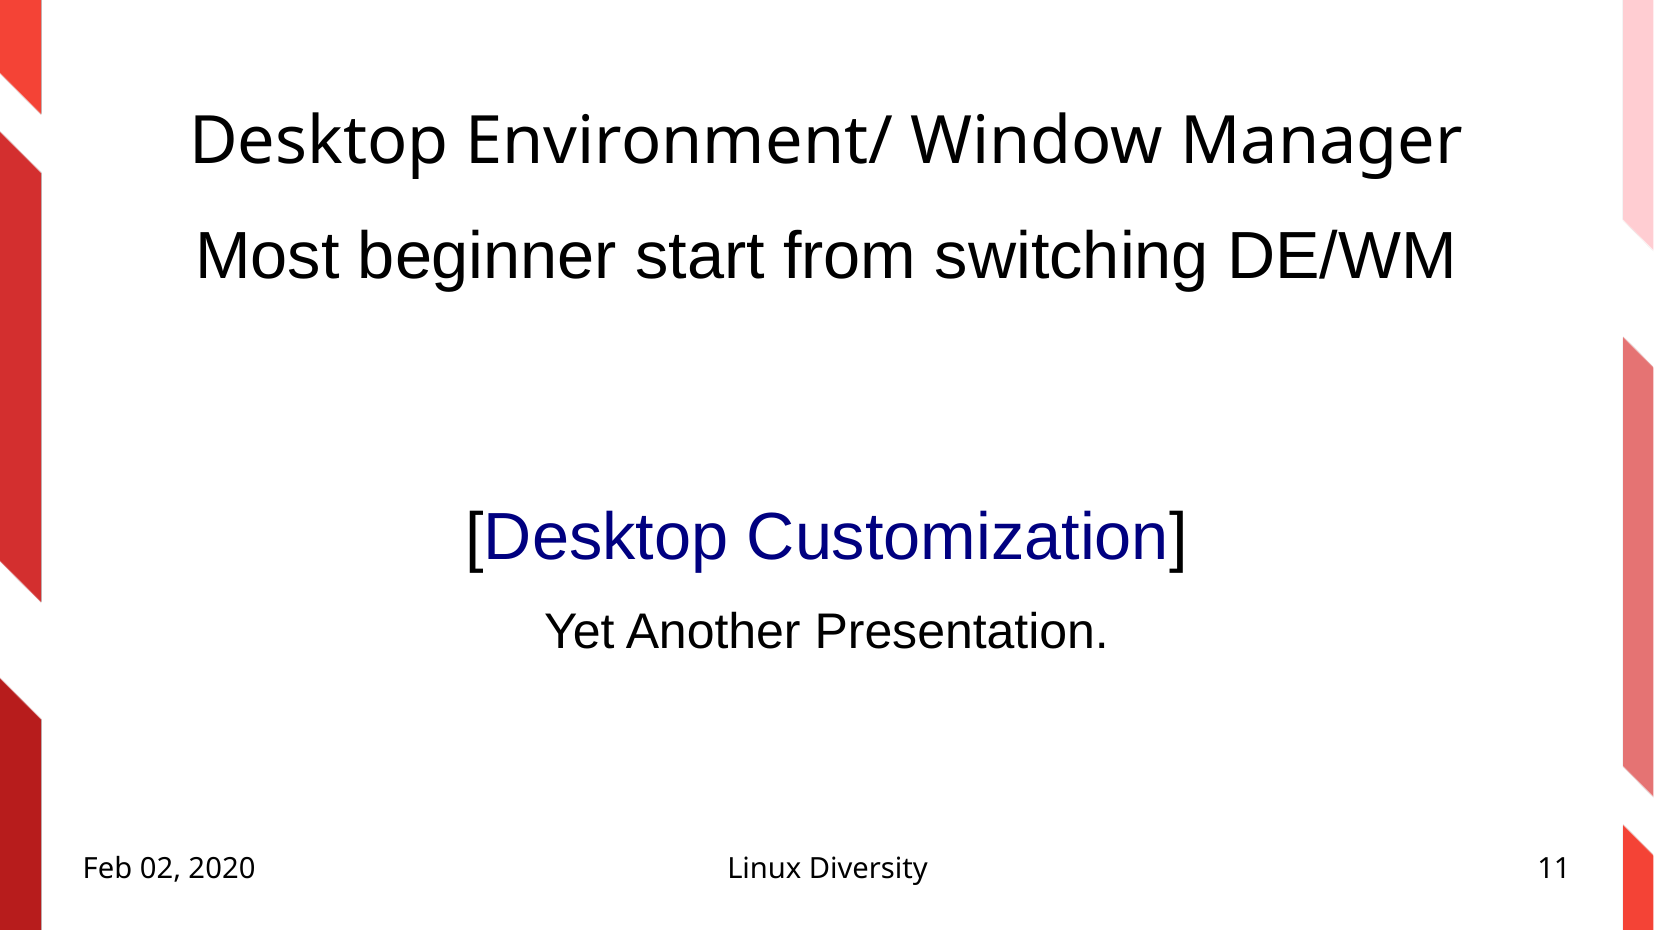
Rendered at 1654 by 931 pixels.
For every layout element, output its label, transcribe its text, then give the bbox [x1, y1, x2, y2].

list [Desktop Customization] Yet Another Presentation. [82, 499, 1571, 757]
title Desktop Environment/ Window Manager [82, 59, 1571, 216]
picture [0, 0, 1654, 930]
list Most beginner start from switching DE/WM [82, 217, 1571, 475]
